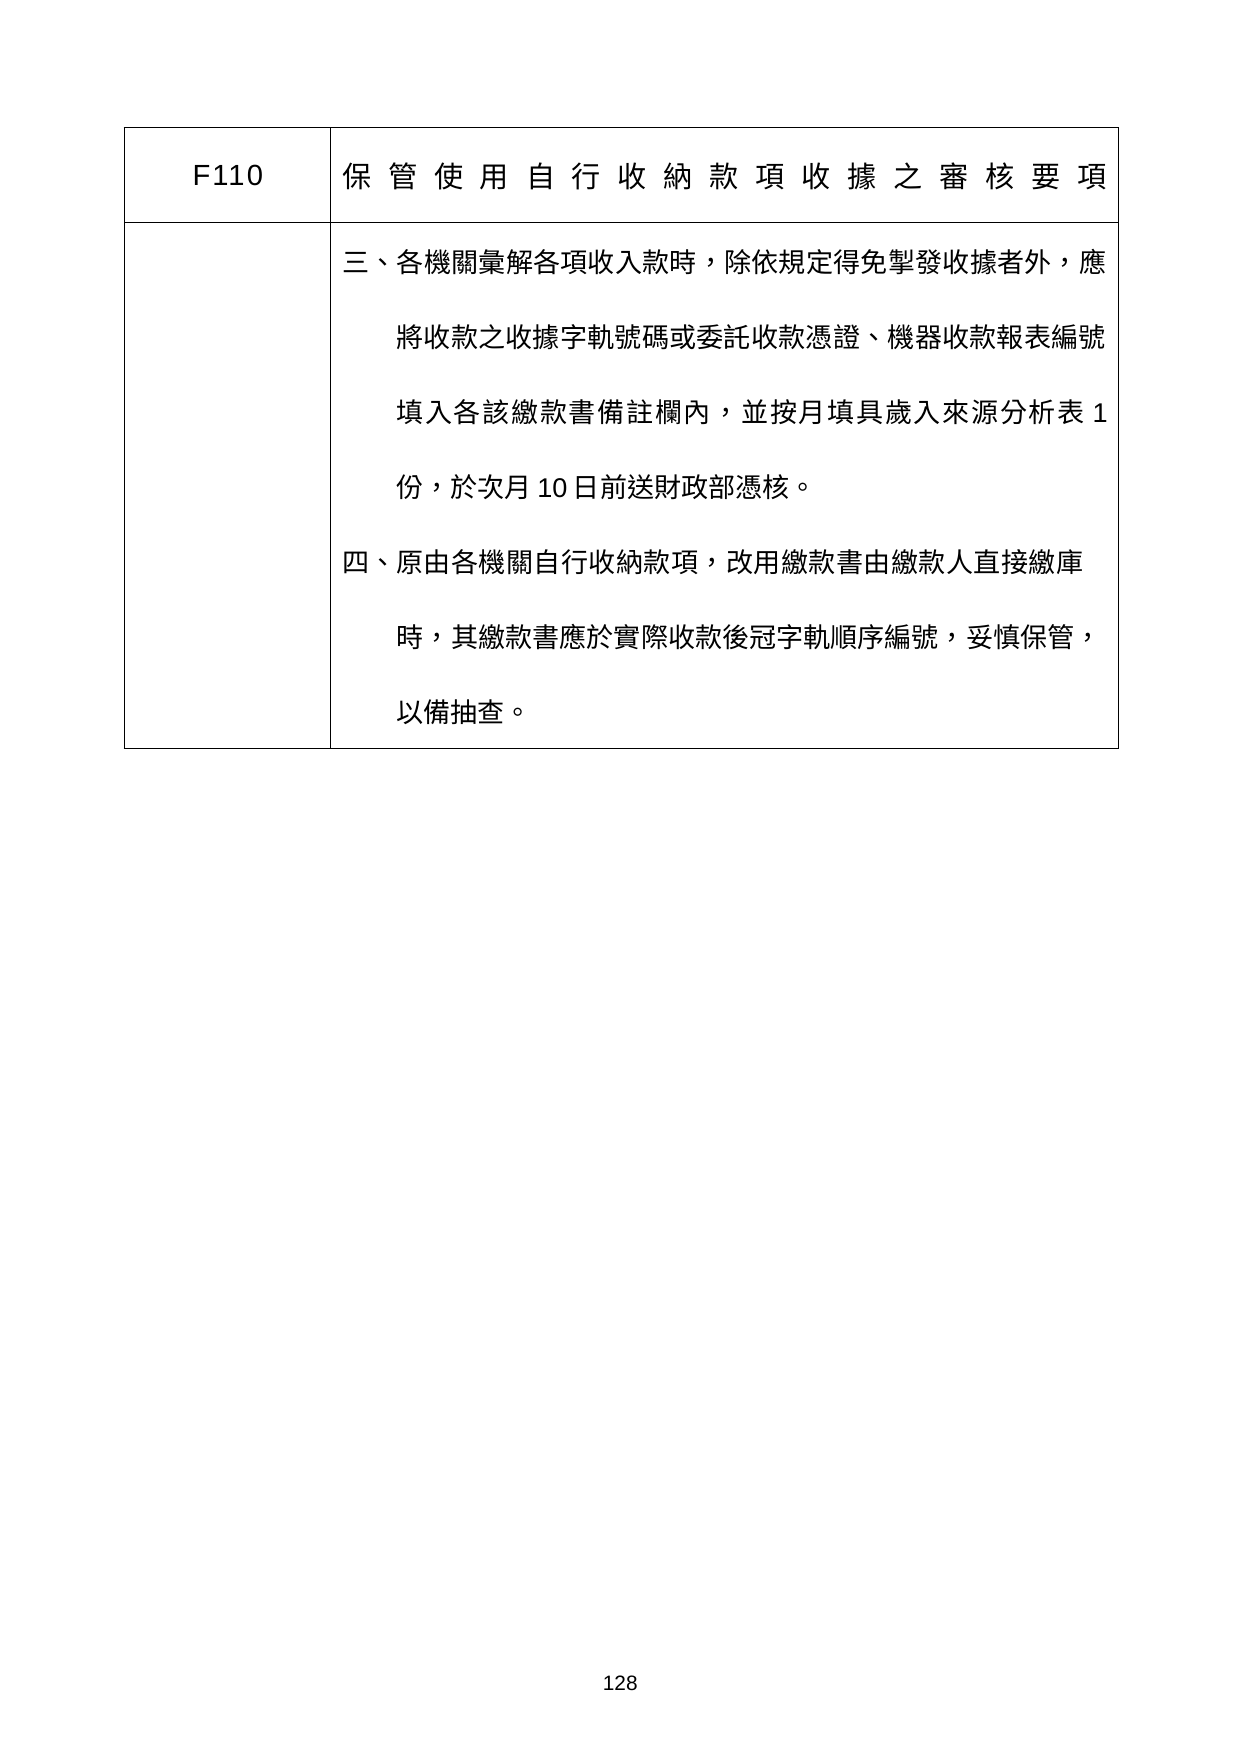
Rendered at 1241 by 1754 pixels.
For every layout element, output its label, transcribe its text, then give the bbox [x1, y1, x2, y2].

table_cell 三、各機關彙解各項收入款時，除依規定得免掣發收據者外，應將收款之收據字軌號碼或委託收款憑證、機器收款報表編號填入各該繳款書備註欄內，並按月填具歲入來源分析表1份，於次月10日前送財政部憑核。 四、原由各機關自行收納款項，改用繳款書由繳款人直接繳庫時，其繳款書應於實際收款後冠字軌順序編號，妥慎保管，以備抽查。 [331, 223, 1118, 748]
table_header F110 [125, 128, 330, 222]
table_cell [125, 223, 330, 748]
table_header 保管使用自行收納款項收據之審核要項 [331, 128, 1118, 222]
